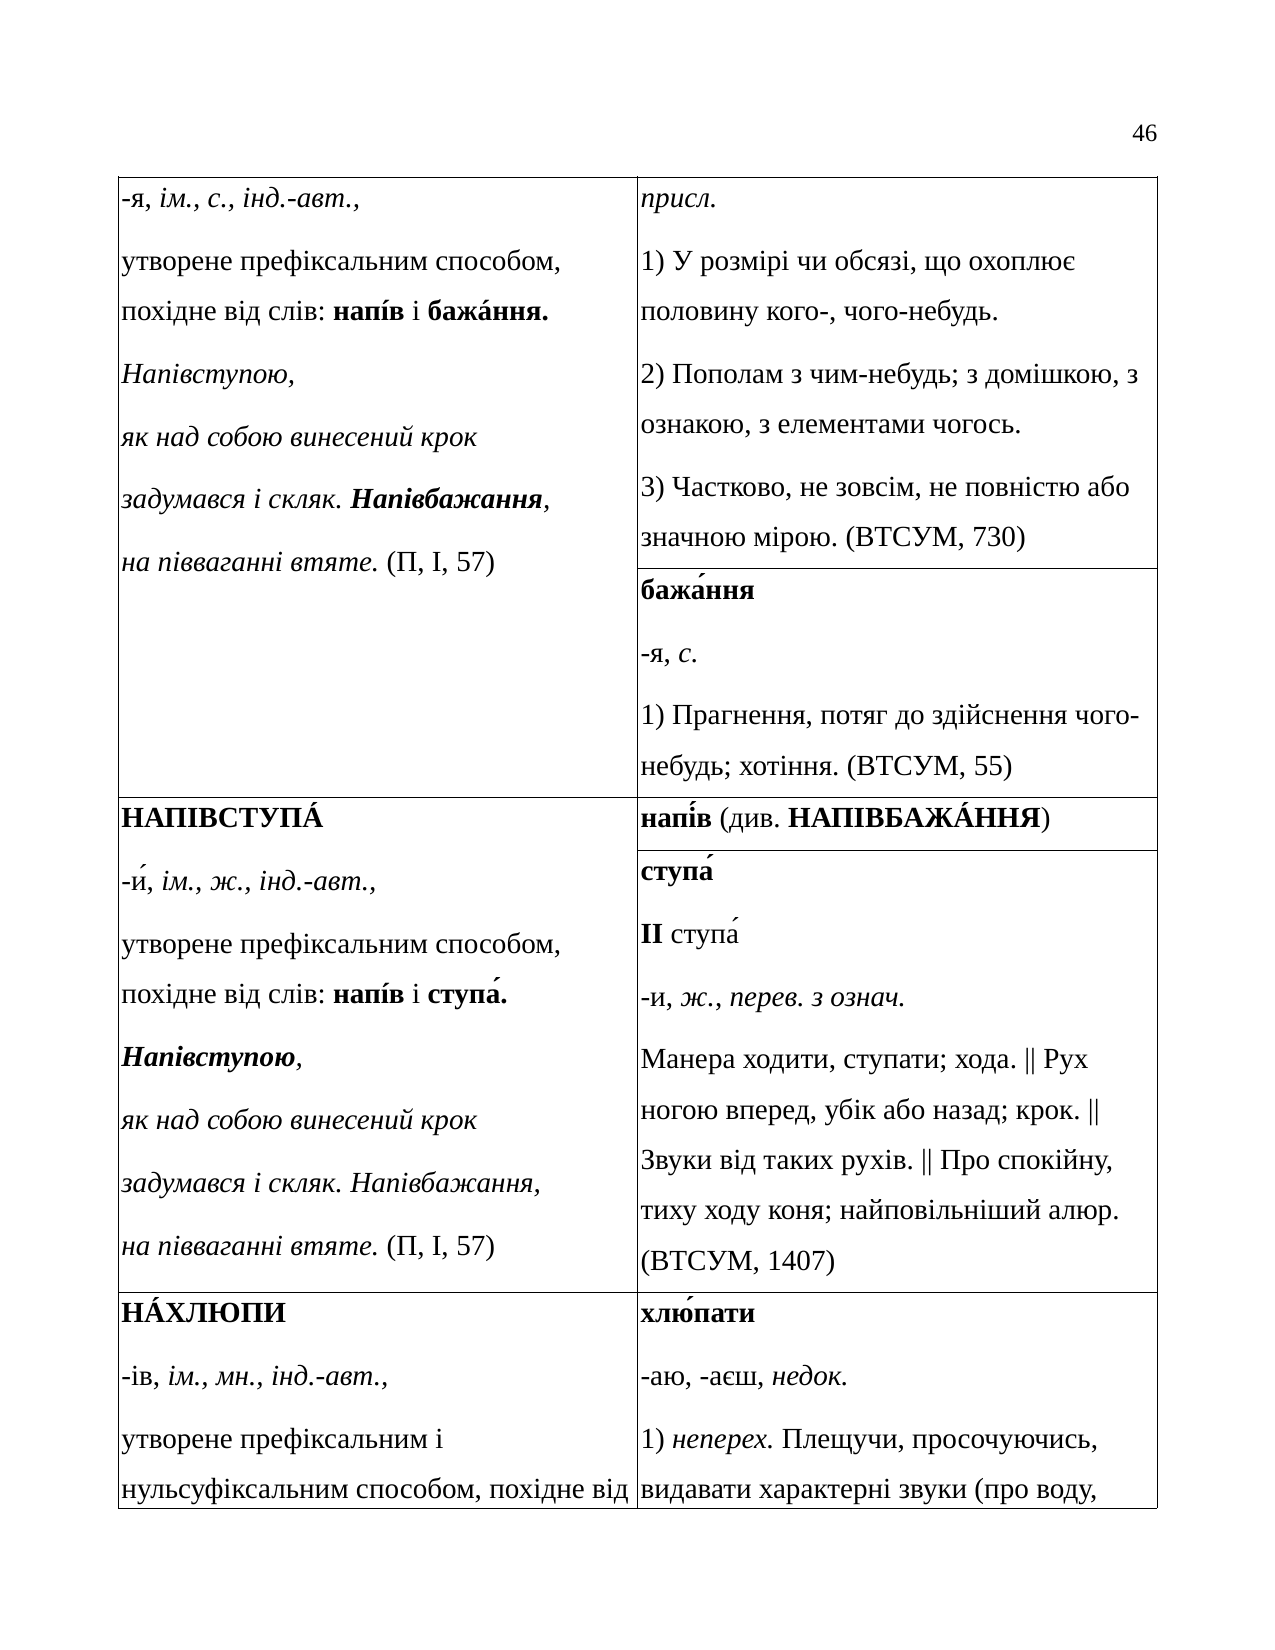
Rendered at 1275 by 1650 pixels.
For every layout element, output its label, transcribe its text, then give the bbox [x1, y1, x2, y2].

table_cell -я, ім., с., інд.-авт., утворене префіксальним способом, похідне від слів: напíв і бажáння. Напівступою, як над собою винесений крок задумався і скляк. Напівбажання, на півваганні втяте. (П, І, 57) [119, 178, 637, 797]
table_cell ступа́ II ступа́ -и, ж., перев. з означ. Манера ходити, ступати; хода. || Рух ногою вперед, убік або назад; крок. || Звуки від таких рухів. || Про спокійну, тиху ходу коня; найповільніший алюр. (ВТСУМ, 1407) [638, 851, 1157, 1292]
table_cell напі́в (див. НАПІВБАЖÁННЯ) [638, 798, 1157, 849]
table_cell бажа́ння -я, с. 1) Прагнення, потяг до здійснення чого-небудь; хотіння. (ВТСУМ, 55) [638, 569, 1157, 797]
table_cell НАПІВСТУПÁ -и́, ім., ж., інд.-авт., утворене префіксальним способом, похідне від слів: напíв і ступа́. Напівступою, як над собою винесений крок задумався і скляк. Напівбажання, на півваганні втяте. (П, І, 57) [119, 798, 637, 1292]
table_cell НÁХЛЮПИ -ів, ім., мн., інд.-авт., утворене префіксальним і нульсуфіксальним способом, похідне від [119, 1293, 637, 1508]
table_cell присл. 1) У розмірі чи обсязі, що охоплює половину кого-, чого-небудь. 2) Пополам з чим-небудь; з домішкою, з ознакою, з елементами чогось. 3) Частково, не зовсім, не повністю або значною мірою. (ВТСУМ, 730) [638, 178, 1157, 568]
table_cell хлю́пати -аю, -аєш, недок. 1) неперех. Плещучи, просочуючись, видавати характерні звуки (про воду, [638, 1293, 1157, 1508]
